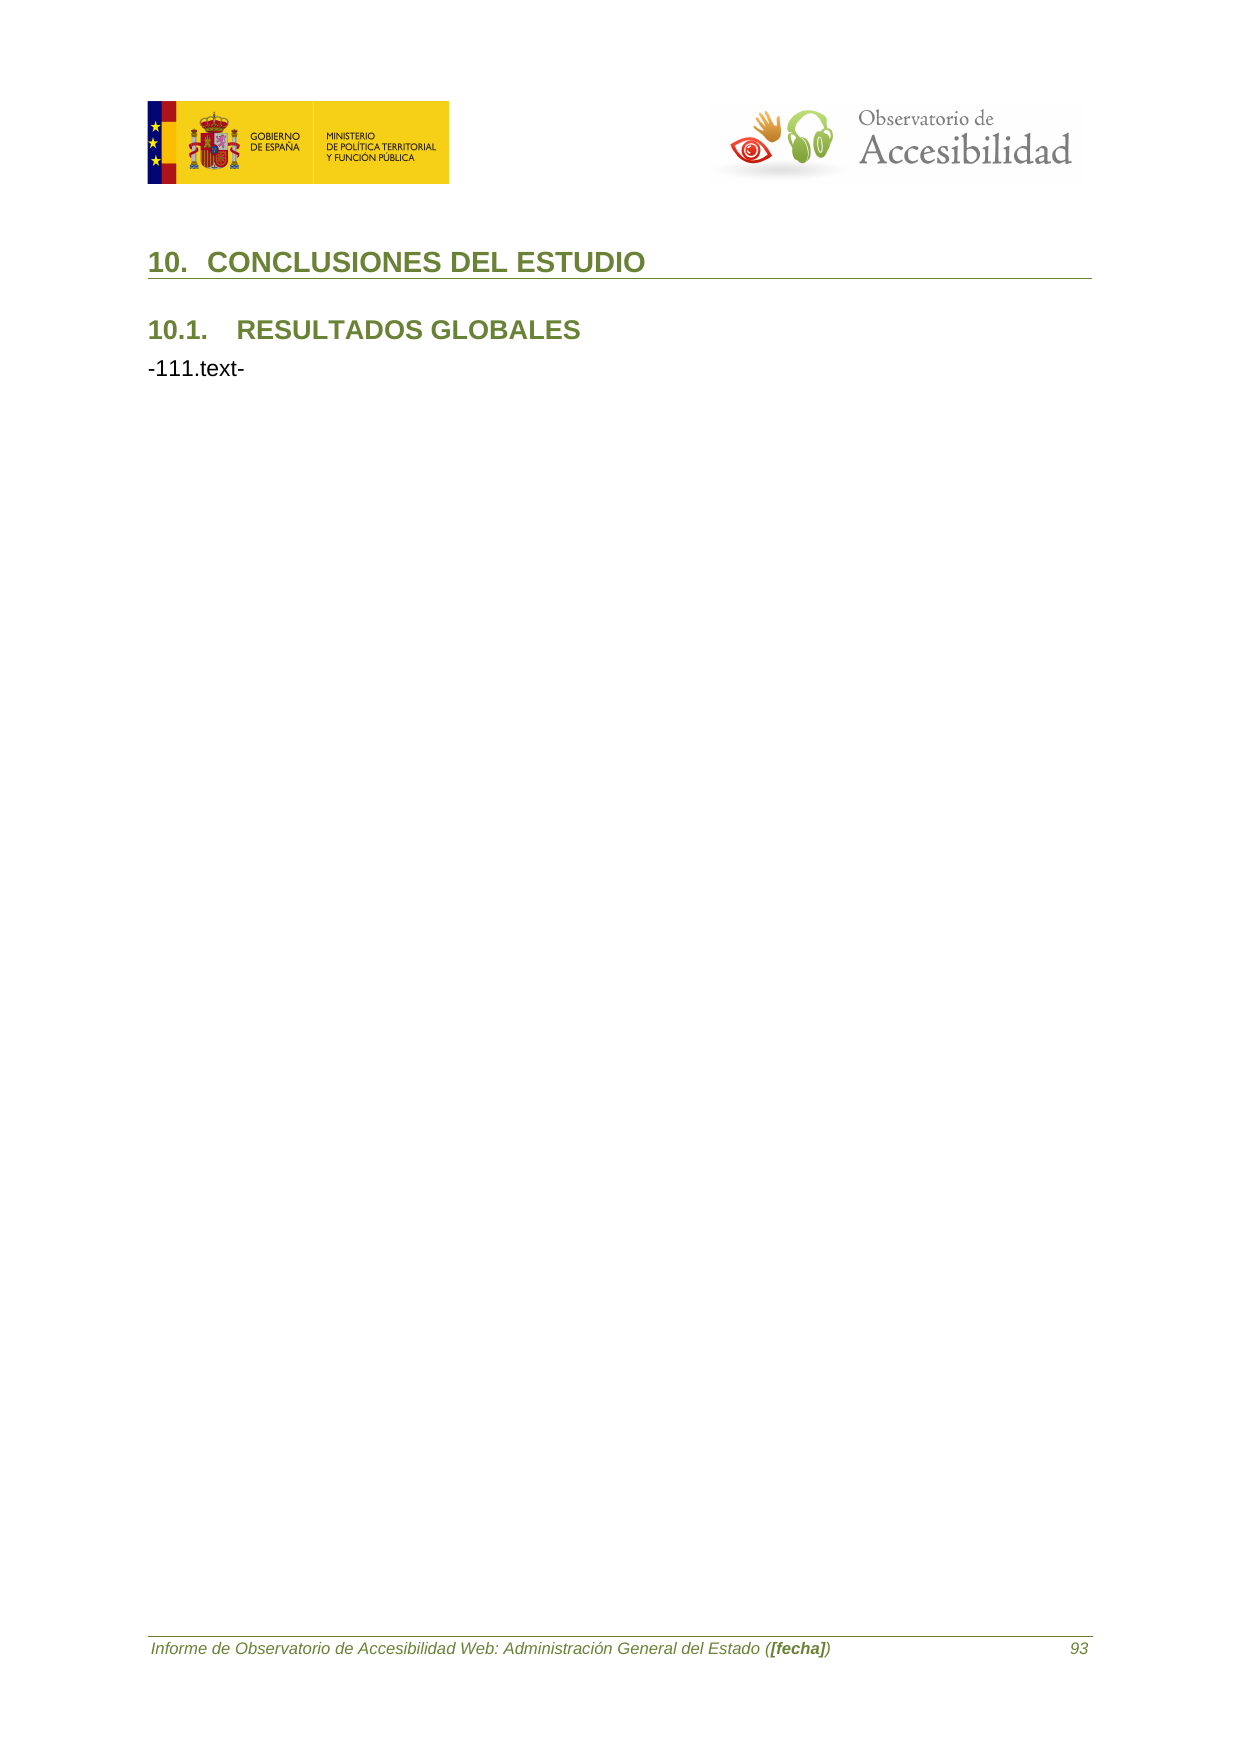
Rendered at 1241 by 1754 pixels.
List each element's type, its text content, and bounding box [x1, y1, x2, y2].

picture [710, 101, 1086, 184]
subtitle Conclusiones del estudio [148, 245, 1092, 278]
subtitle Resultados globales [148, 314, 1092, 346]
text -111.text- [148, 355, 1092, 381]
picture [147, 101, 450, 184]
